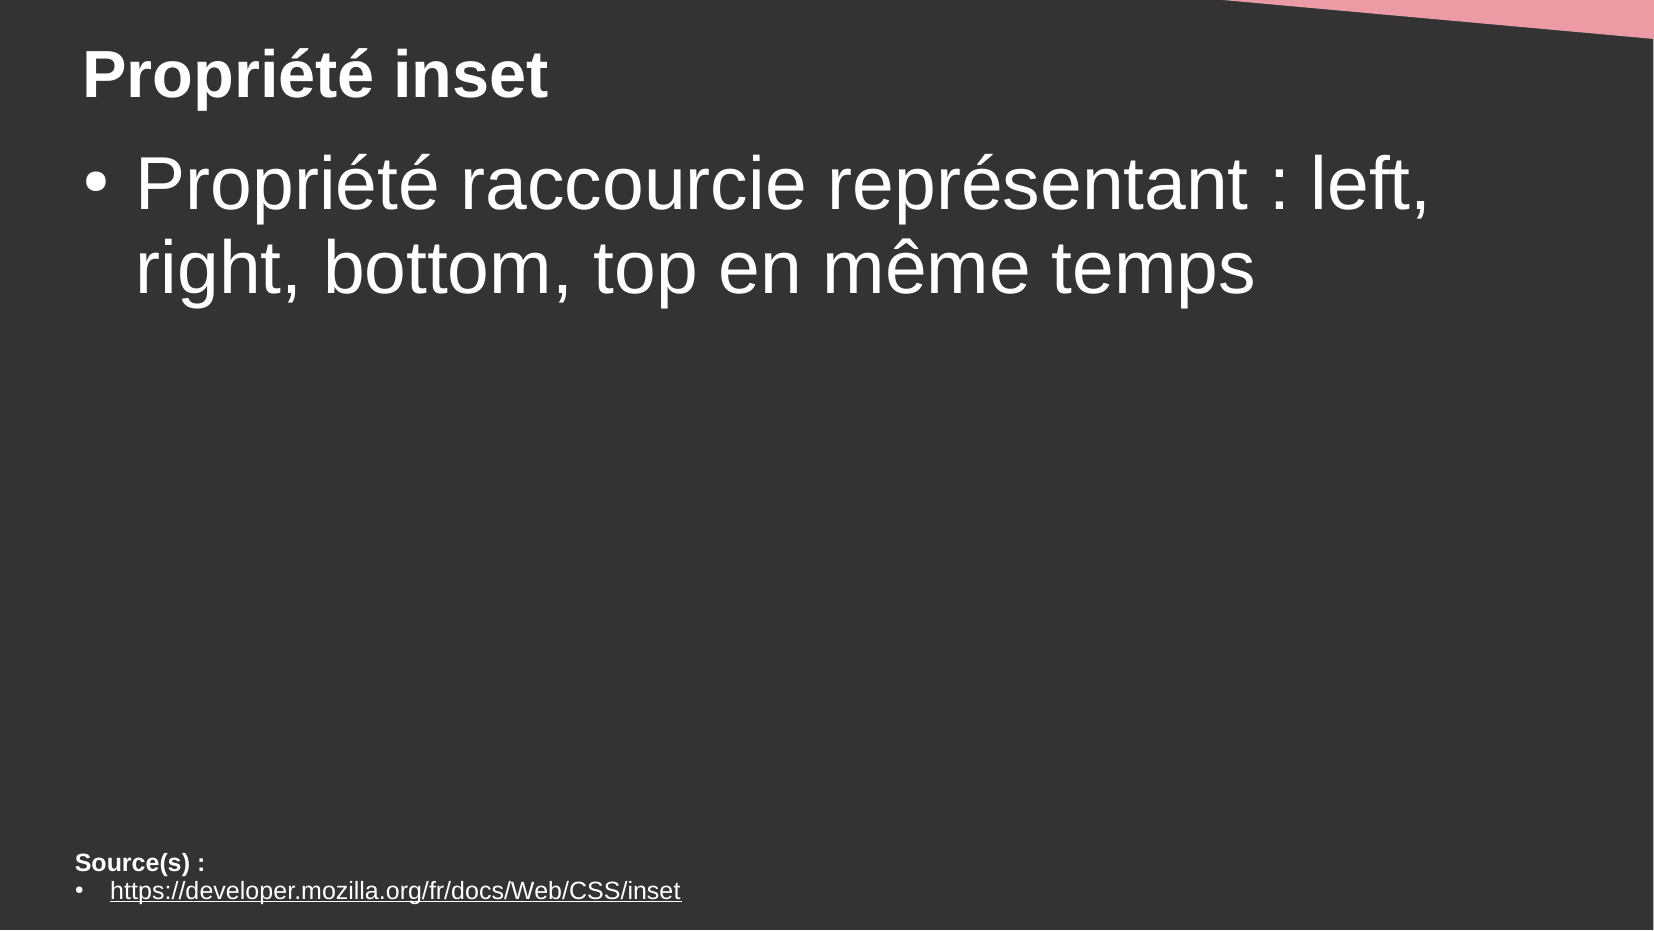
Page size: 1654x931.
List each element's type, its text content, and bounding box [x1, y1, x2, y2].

text_box Source(s) : https://developer.mozilla.org/fr/docs/Web/CSS/inset [60, 841, 1546, 931]
list Propriété raccourcie représentant : left, right, bottom, top en même temps [64, 141, 1604, 426]
text_box [1222, 0, 1654, 39]
title Propriété inset [82, 37, 1571, 114]
